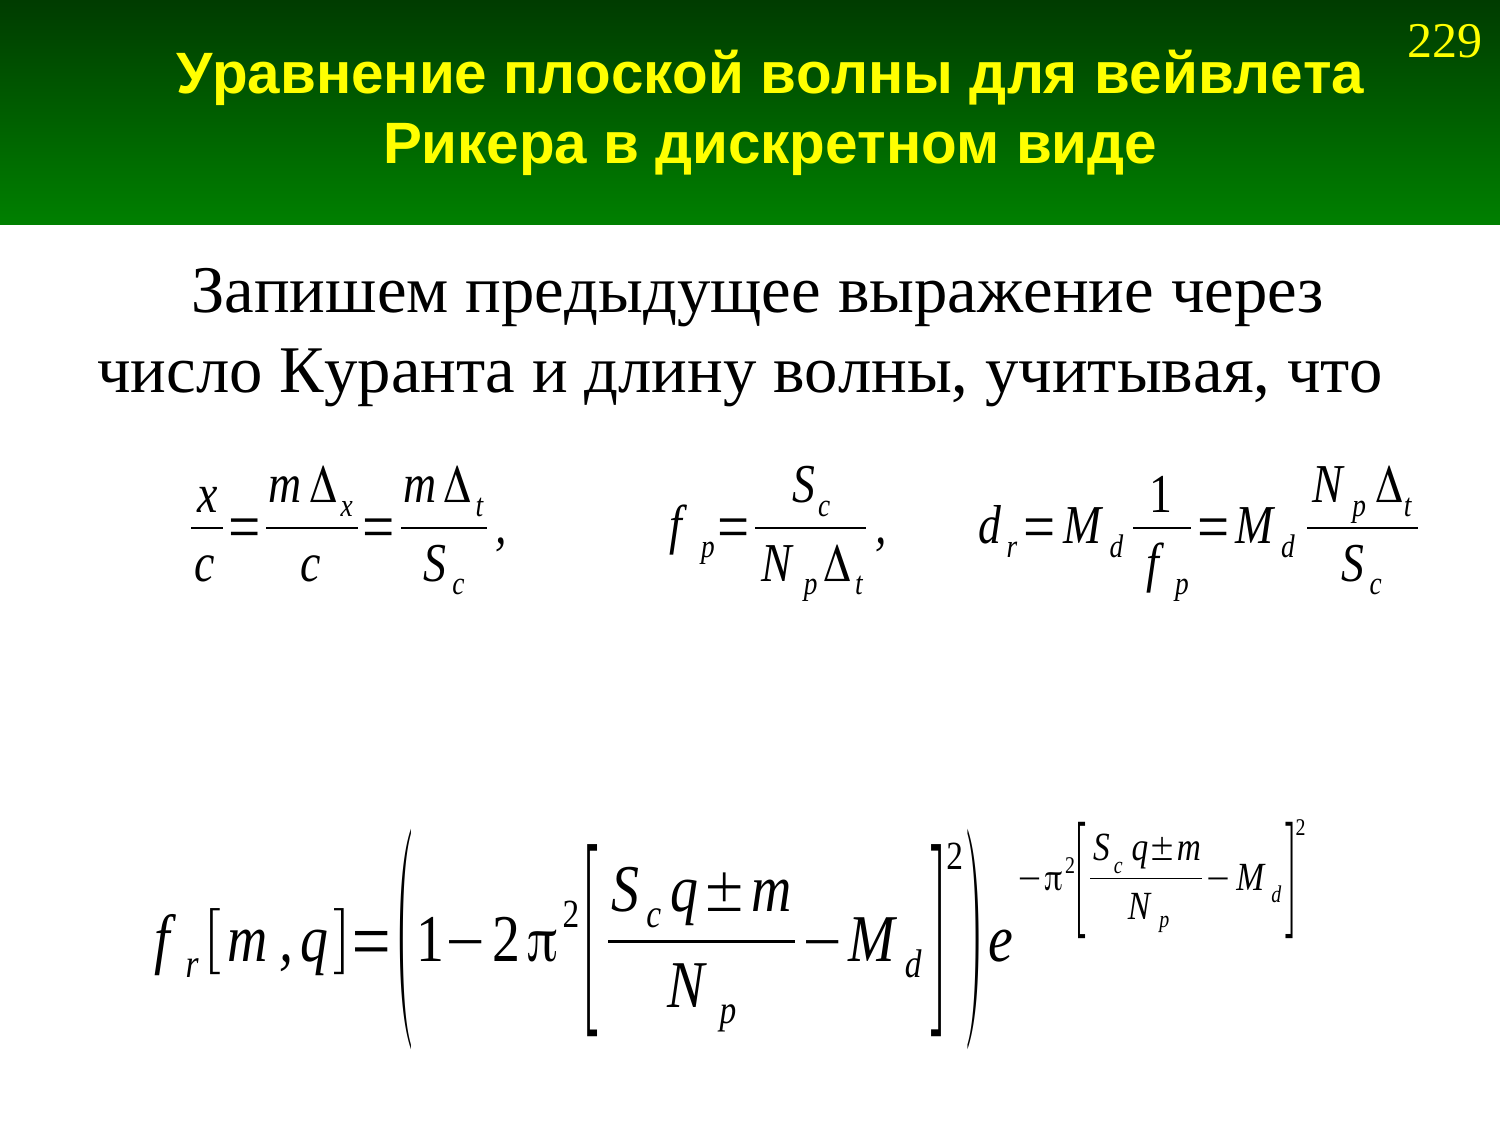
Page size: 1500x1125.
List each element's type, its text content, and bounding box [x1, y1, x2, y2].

text_box Запишем предыдущее выражение через число Куранта и длину волны, учитывая, что [82, 238, 1434, 414]
chart [129, 814, 1321, 1052]
chart [966, 454, 1430, 603]
chart [177, 454, 520, 603]
title Уравнение плоской волны для вейвлета Рикера в дискретном виде [100, 7, 1441, 204]
chart [649, 454, 899, 603]
